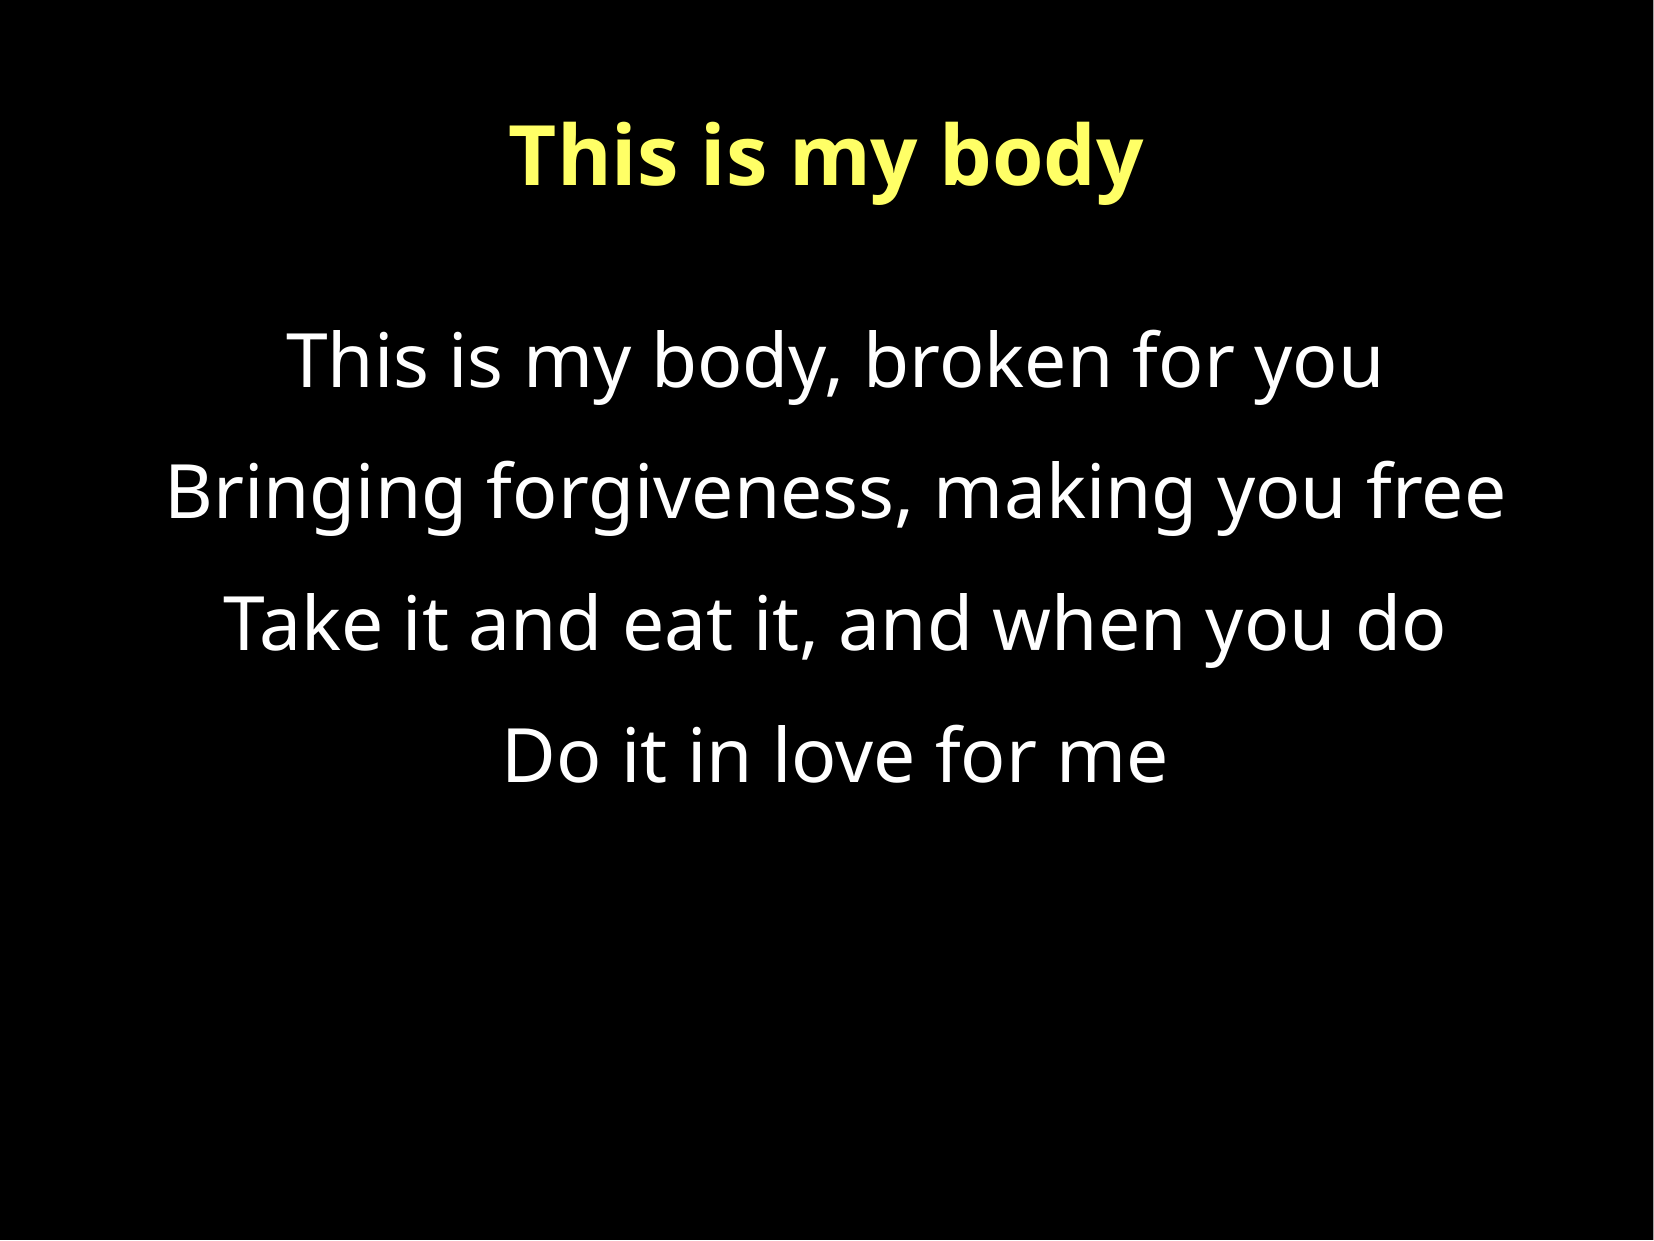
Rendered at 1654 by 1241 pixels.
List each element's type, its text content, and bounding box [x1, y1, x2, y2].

list This is my body, broken for you Bringing forgiveness, making you free Take it and eat it, and when you do Do it in love for me [0, 307, 1654, 1027]
title This is my body [0, 49, 1654, 257]
